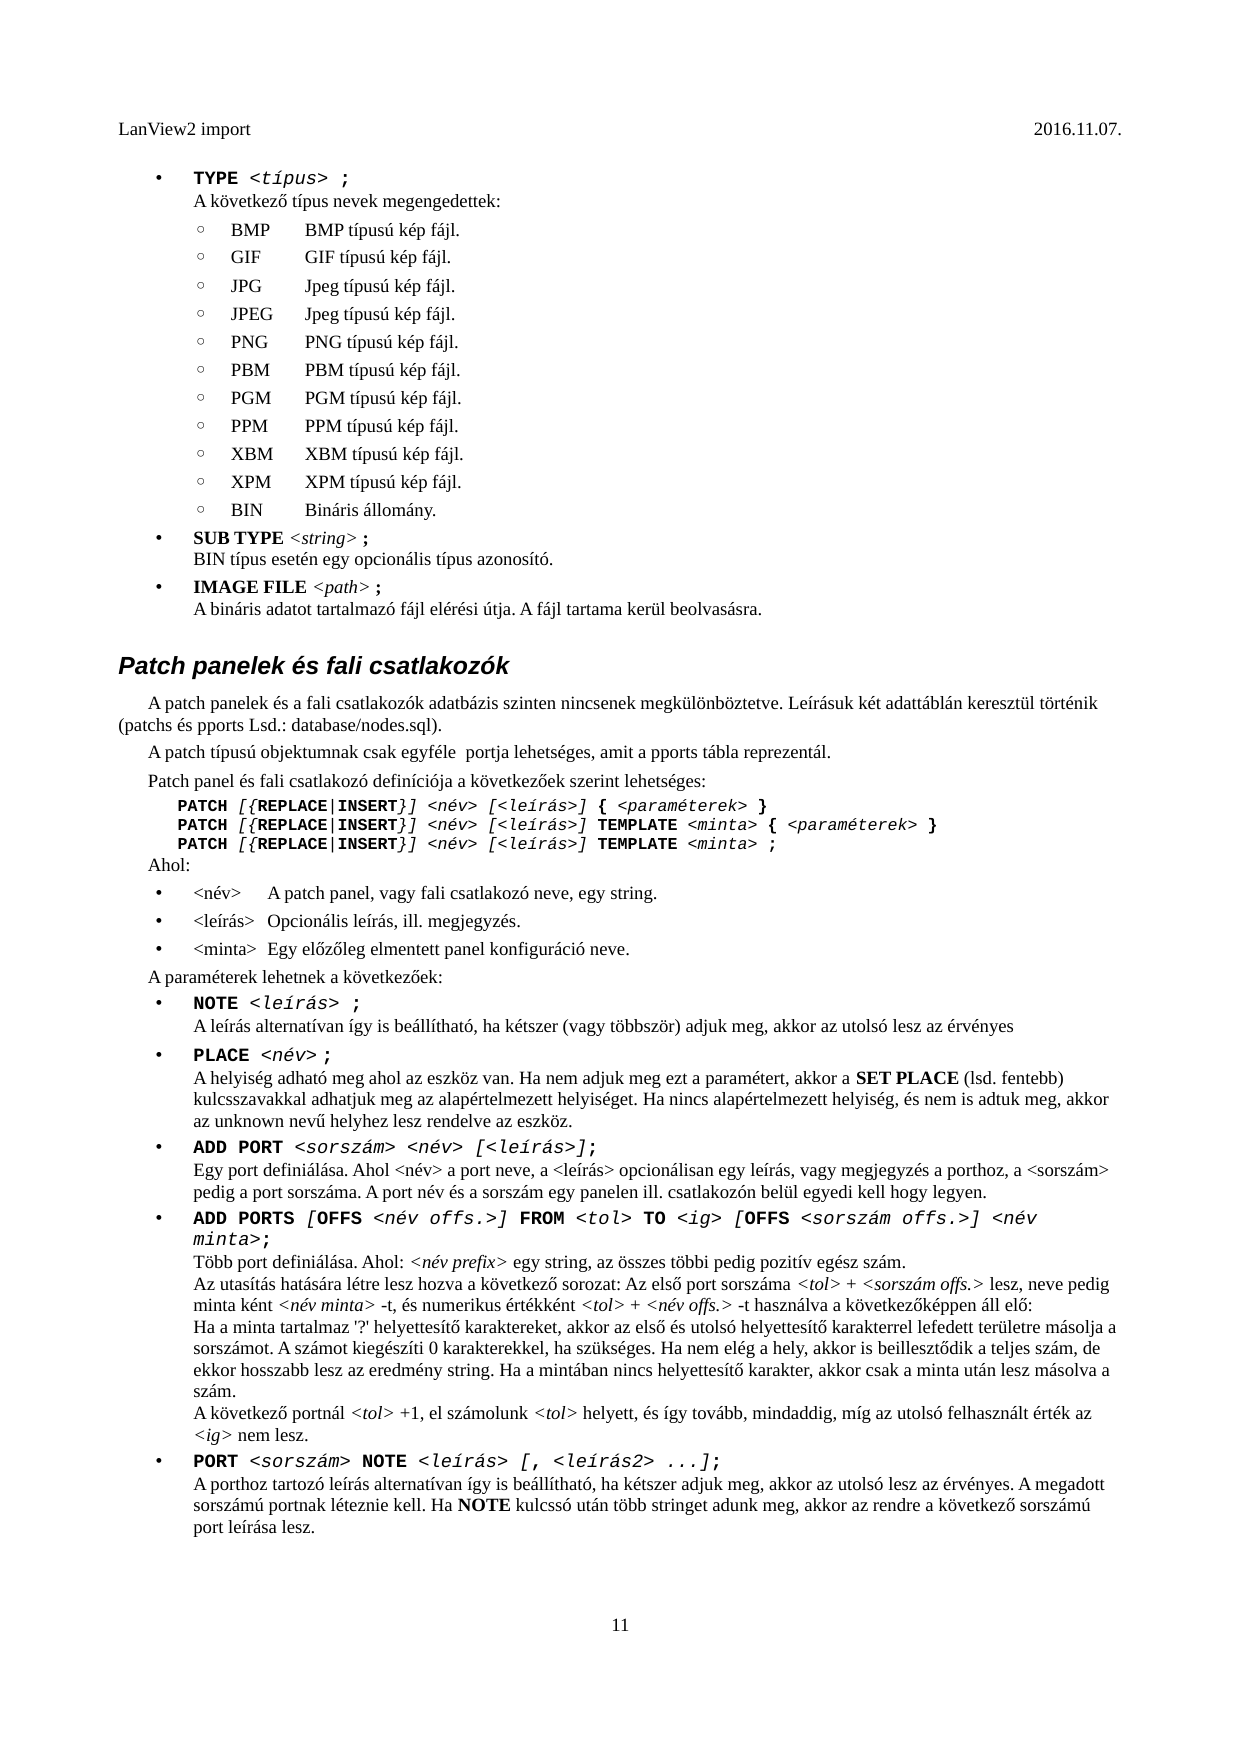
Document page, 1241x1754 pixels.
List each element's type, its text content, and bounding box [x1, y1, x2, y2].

text Ahol: [118, 854, 1122, 876]
subtitle Patch panelek és fali csatlakozók [118, 651, 1122, 679]
list XBM XBM típusú kép fájl. [193, 443, 1122, 464]
list BMP BMP típusú kép fájl. [193, 218, 1122, 240]
list SUB TYPE <string> ; BIN típus esetén egy opcionális típus azonosító. [156, 527, 1122, 570]
text A patch panelek és a fali csatlakozók adatbázis szinten nincsenek megkülönböztetve. Leírásuk két adattáblán keresztül történik (patchs és pports Lsd.: database/nodes.sql). [118, 692, 1122, 735]
list JPEG Jpeg típusú kép fájl. [193, 302, 1122, 324]
list NOTE <leírás> ; A leírás alternatívan így is beállítható, ha kétszer (vagy többször) adjuk meg, akkor az utolsó lesz az érvényes [156, 994, 1122, 1037]
text PATCH [{REPLACE|INSERT}] <név> [<leírás>] TEMPLATE <minta> ; [177, 835, 1122, 854]
text Patch panel és fali csatlakozó definíciója a következőek szerint lehetséges: [118, 769, 1122, 791]
list <minta> Egy előzőleg elmentett panel konfiguráció neve. [156, 938, 1122, 960]
list <leírás> Opcionális leírás, ill. megjegyzés. [156, 910, 1122, 932]
text PATCH [{REPLACE|INSERT}] <név> [<leírás>] TEMPLATE <minta> { <paraméterek> } [177, 816, 1122, 835]
list XPM XPM típusú kép fájl. [193, 471, 1122, 492]
list GIF GIF típusú kép fájl. [193, 246, 1122, 268]
list PBM PBM típusú kép fájl. [193, 358, 1122, 380]
text A paraméterek lehetnek a következőek: [118, 966, 1122, 988]
text PATCH [{REPLACE|INSERT}] <név> [<leírás>] { <paraméterek> } [177, 797, 1122, 816]
list ADD PORTS [OFFS <név offs.>] FROM <tol> TO <ig> [OFFS <sorszám offs.>] <név minta>; Több port definiálása. Ahol: <név prefix> egy string, az összes többi pedig pozitív egész szám. Az utasítás hatására létre lesz hozva a következő sorozat: Az első port sorszáma <tol> + <sorszám offs.> lesz, neve pedig minta ként <név minta> -t, és numerikus értékként <tol> + <név offs.> -t használva a következőképpen áll elő: Ha a minta tartalmaz '?' helyettesítő karaktereket, akkor az első és utolsó helyettesítő karakterrel lefedett területre másolja a sorszámot. A számot kiegészíti 0 karakterekkel, ha szükséges. Ha nem elég a hely, akkor is beillesztődik a teljes szám, de ekkor hosszabb lesz az eredmény string. Ha a mintában nincs helyettesítő karakter, akkor csak a minta után lesz másolva a szám. A következő portnál <tol> +1, el számolunk <tol> helyett, és így tovább, mindaddig, míg az utolsó felhasznált érték az <ig> nem lesz. [156, 1208, 1122, 1445]
list PORT <sorszám> NOTE <leírás> [, <leírás2> ...]; A porthoz tartozó leírás alternatívan így is beállítható, ha kétszer adjuk meg, akkor az utolsó lesz az érvényes. A megadott sorszámú portnak léteznie kell. Ha NOTE kulcssó után több stringet adunk meg, akkor az rendre a következő sorszámú port leírása lesz. [156, 1452, 1122, 1537]
list BIN Bináris állomány. [193, 499, 1122, 520]
text A patch típusú objektumnak csak egyféle portja lehetséges, amit a pports tábla reprezentál. [118, 741, 1122, 763]
list PNG PNG típusú kép fájl. [193, 331, 1122, 352]
list ADD PORT <sorszám> <név> [<leírás>]; Egy port definiálása. Ahol <név> a port neve, a <leírás> opcionálisan egy leírás, vagy megjegyzés a porthoz, a <sorszám> pedig a port sorszáma. A port név és a sorszám egy panelen ill. csatlakozón belül egyedi kell hogy legyen. [156, 1138, 1122, 1202]
list <név> A patch panel, vagy fali csatlakozó neve, egy string. [156, 882, 1122, 904]
list PPM PPM típusú kép fájl. [193, 414, 1122, 436]
list PLACE <név> ; A helyiség adható meg ahol az eszköz van. Ha nem adjuk meg ezt a paramétert, akkor a SET PLACE (lsd. fentebb) kulcsszavakkal adhatjuk meg az alapértelmezett helyiséget. Ha nincs alapértelmezett helyiség, és nem is adtuk meg, akkor az unknown nevű helyhez lesz rendelve az eszköz. [156, 1043, 1122, 1131]
list IMAGE FILE <path> ; A bináris adatot tartalmazó fájl elérési útja. A fájl tartama kerül beolvasásra. [156, 576, 1122, 619]
list JPG Jpeg típusú kép fájl. [193, 274, 1122, 296]
list PGM PGM típusú kép fájl. [193, 387, 1122, 408]
list TYPE <típus> ; A következő típus nevek megengedettek: [156, 169, 1122, 212]
